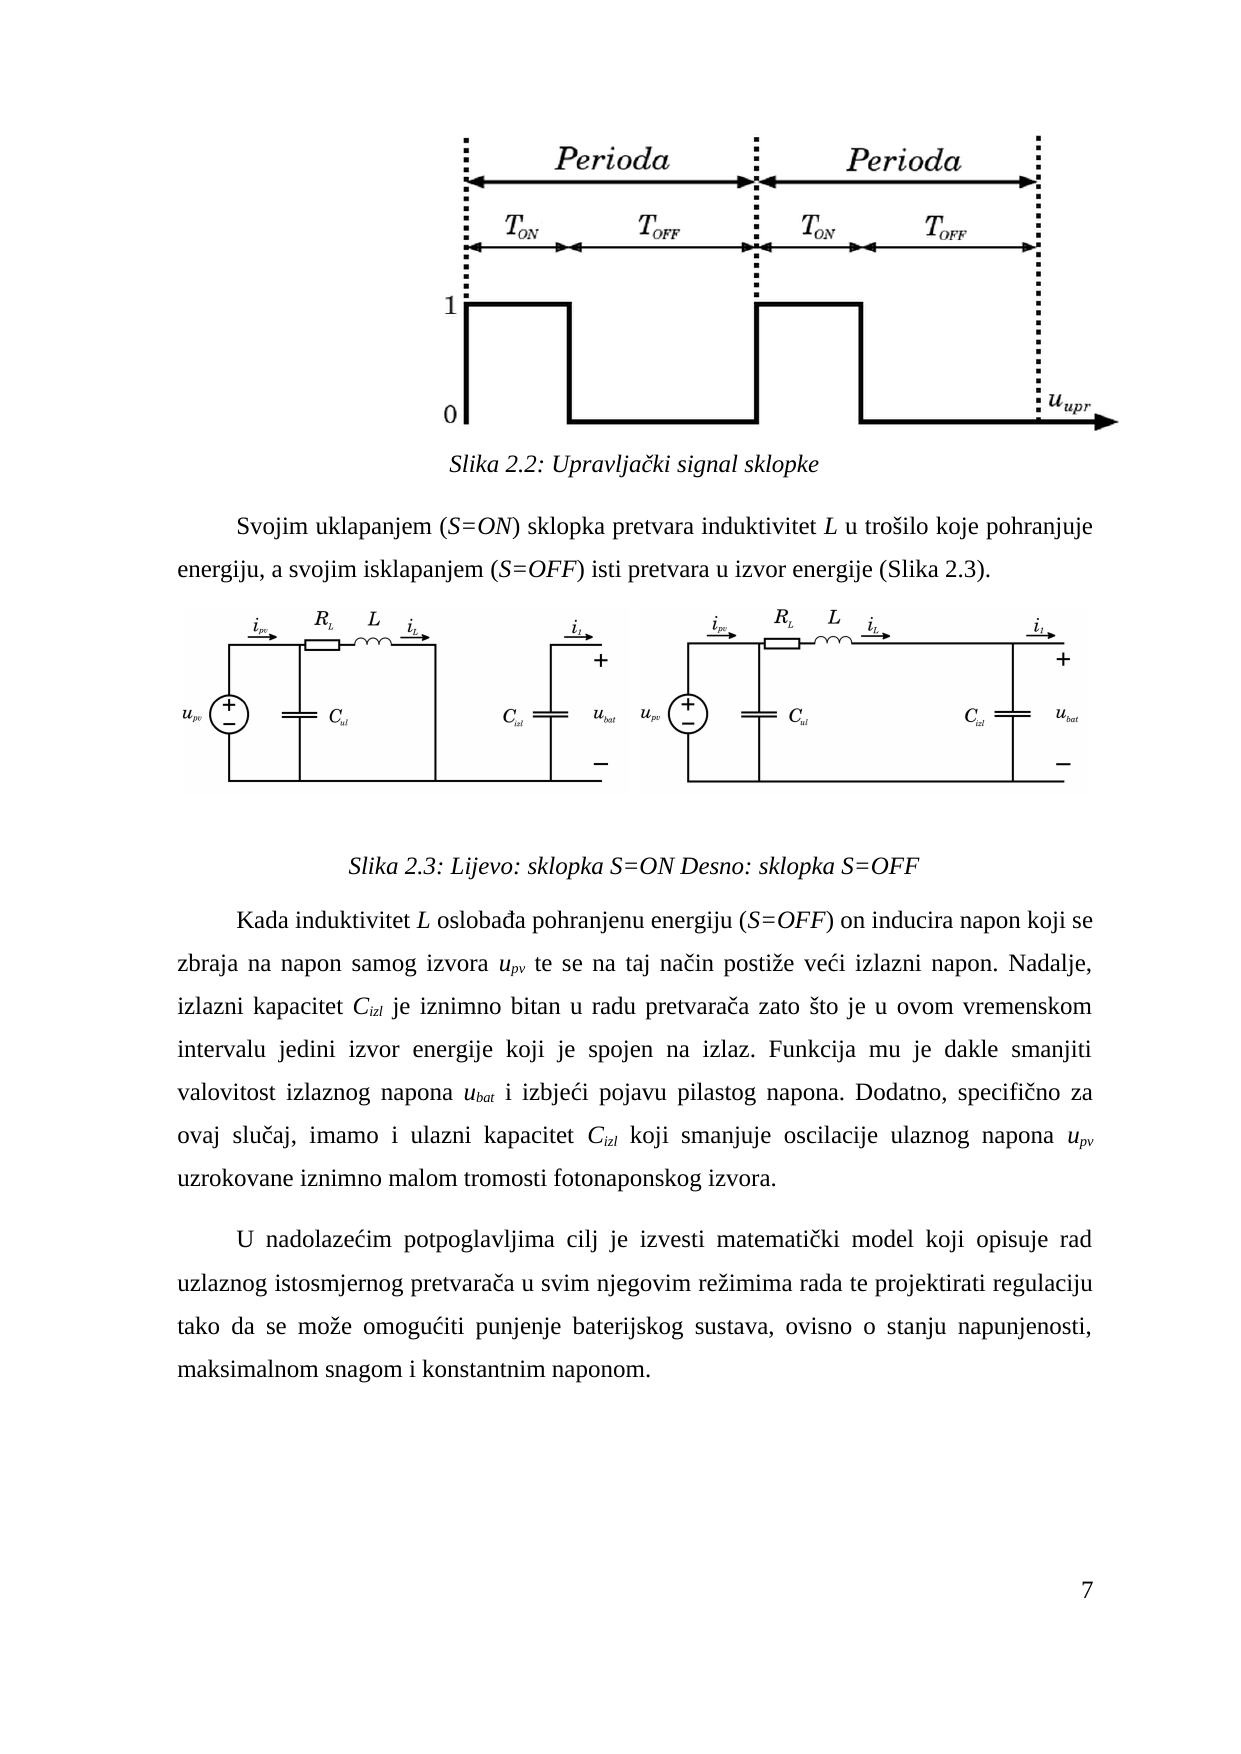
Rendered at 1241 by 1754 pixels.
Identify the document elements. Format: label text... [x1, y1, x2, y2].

picture [323, 118, 1240, 450]
table_header [177, 603, 635, 839]
picture [182, 608, 630, 796]
text Slika 2.3: Lijevo: sklopka S=ON Desno: sklopka S=OFF [177, 851, 1093, 880]
table_header [635, 603, 1093, 839]
text U nadolazećim potpoglavljima cilj je izvesti matematički model koji opisuje rad uzlaznog istosmjernog pretvarača u svim njegovim režimima rada te projektirati regulaciju tako da se može omogućiti punjenje baterijskog sustava, ovisno o stanju napunjenosti, maksimalnom snagom i konstantnim naponom. [177, 1224, 1093, 1383]
text Svojim uklapanjem (S=ON) sklopka pretvara induktivitet L u trošilo koje pohranjuje energiju, a svojim isklapanjem (S=OFF) isti pretvara u izvor energije (Slika 2.3). [177, 511, 1093, 583]
picture [640, 608, 1088, 796]
text Kada induktivitet L oslobađa pohranjenu energiju (S=OFF) on inducira napon koji se zbraja na napon samog izvora upv te se na taj način postiže veći izlazni napon. Nadalje, izlazni kapacitet Cizl je iznimno bitan u radu pretvarača zato što je u ovom vremenskom intervalu jedini izvor energije koji je spojen na izlaz. Funkcija mu je dakle smanjiti valovitost izlaznog napona ubat i izbjeći pojavu pilastog napona. Dodatno, specifično za ovaj slučaj, imamo i ulazni kapacitet Cizl koji smanjuje oscilacije ulaznog napona upv uzrokovane iznimno malom tromosti fotonaponskog izvora. [177, 905, 1093, 1192]
text Slika 2.2: Upravljački signal sklopke [177, 450, 1093, 478]
